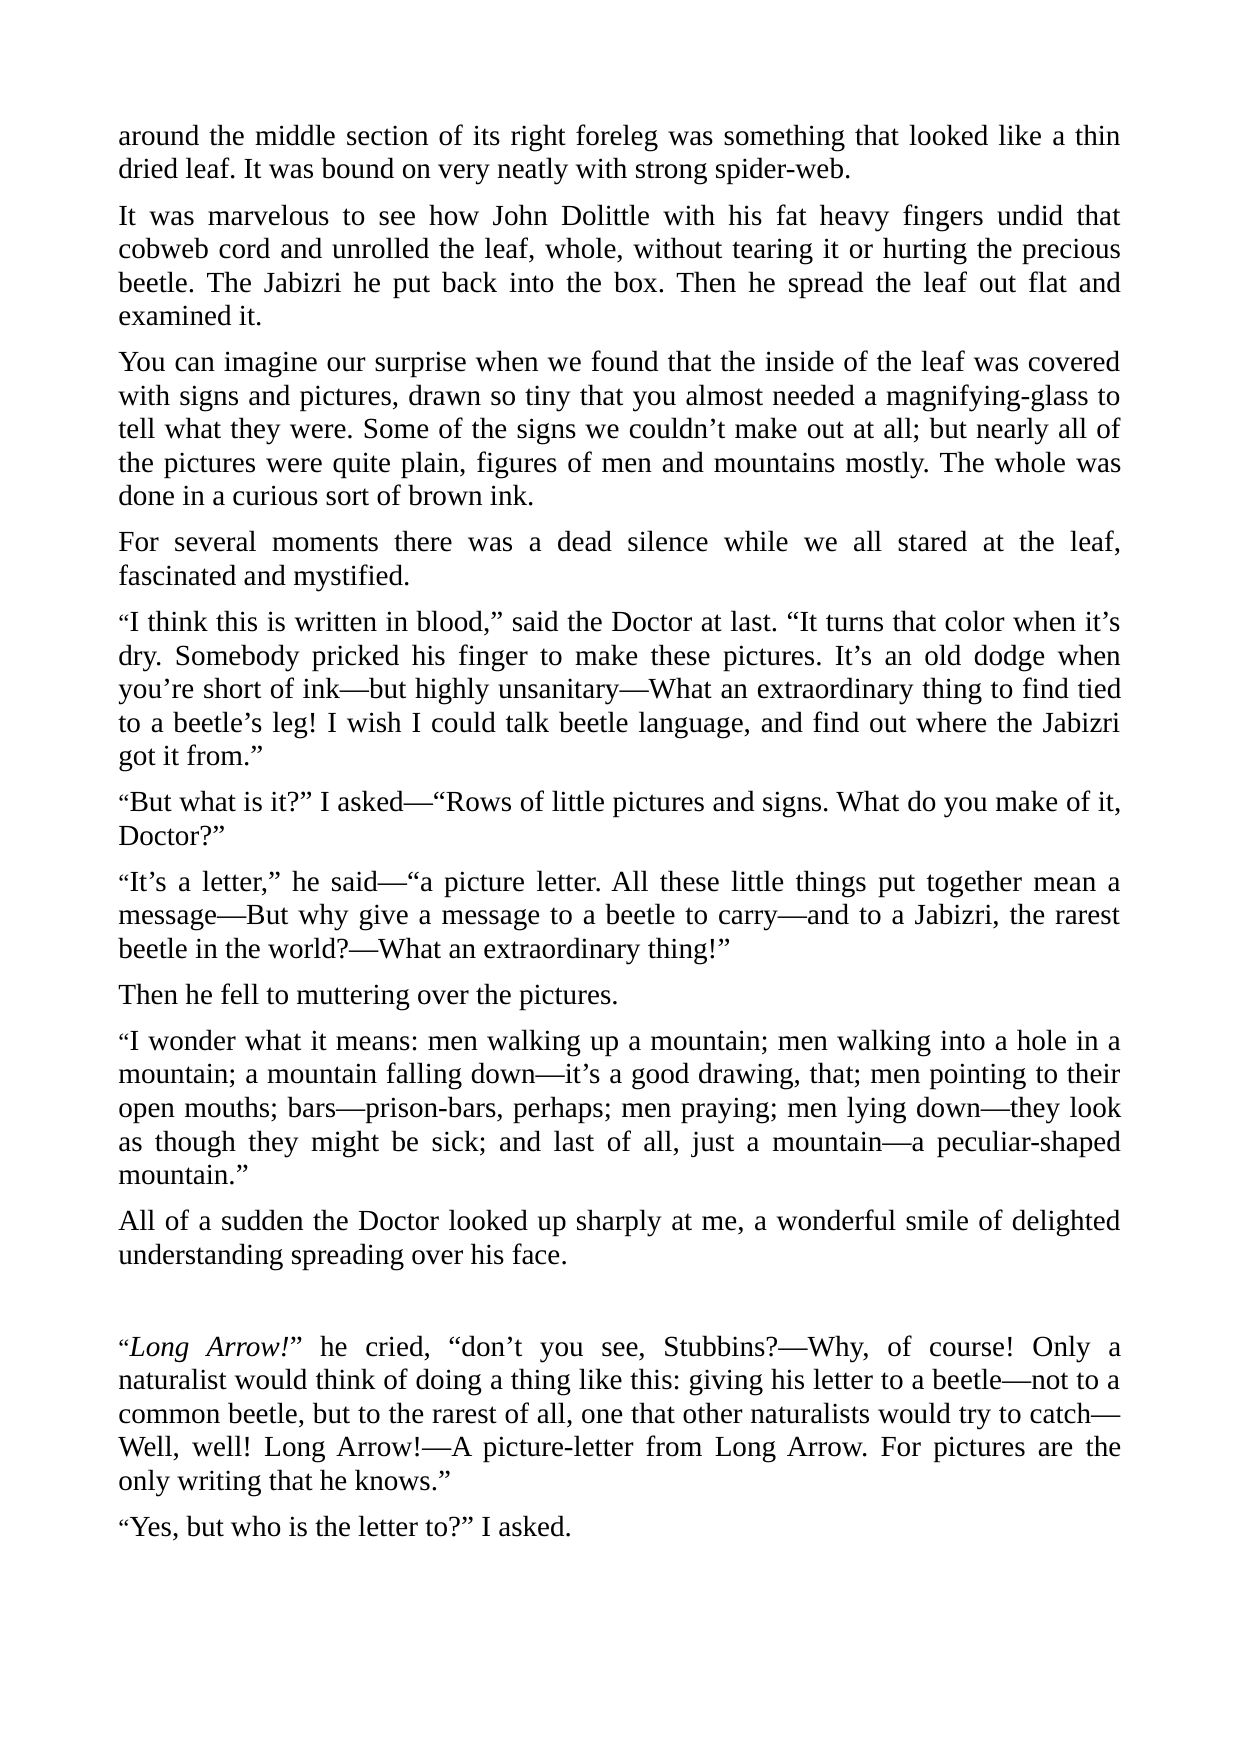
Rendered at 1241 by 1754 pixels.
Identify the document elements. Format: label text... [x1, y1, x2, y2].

text For several moments there was a dead silence while we all stared at the leaf, fascinated and mystified. [118, 524, 1122, 592]
text “Long Arrow!” he cried, “don’t you see, Stubbins?—Why, of course! Only a naturalist would think of doing a thing like this: giving his letter to a beetle—not to a common beetle, but to the rarest of all, one that other naturalists would try to catch—Well, well! Long Arrow!—A picture-letter from Long Arrow. For pictures are the only writing that he knows.” [118, 1329, 1122, 1497]
text It was marvelous to see how John Dolittle with his fat heavy fingers undid that cobweb cord and unrolled the leaf, whole, without tearing it or hurting the precious beetle. The Jabizri he put back into the box. Then he spread the leaf out flat and examined it. [118, 198, 1122, 332]
text “I wonder what it means: men walking up a mountain; men walking into a hole in a mountain; a mountain falling down—it’s a good drawing, that; men pointing to their open mouths; bars—prison-bars, perhaps; men praying; men lying down—they look as though they might be sick; and last of all, just a mountain—a peculiar-shaped mountain.” [118, 1023, 1122, 1191]
text Then he fell to muttering over the pictures. [118, 977, 1122, 1011]
text You can imagine our surprise when we found that the inside of the leaf was covered with signs and pictures, drawn so tiny that you almost needed a magnifying-glass to tell what they were. Some of the signs we couldn’t make out at all; but nearly all of the pictures were quite plain, figures of men and mountains mostly. The whole was done in a curious sort of brown ink. [118, 344, 1122, 512]
text “Yes, but who is the letter to?” I asked. [118, 1509, 1122, 1543]
text All of a sudden the Doctor looked up sharply at me, a wonderful smile of delighted understanding spreading over his face. [118, 1203, 1122, 1270]
text around the middle section of its right foreleg was something that looked like a thin dried leaf. It was bound on very neatly with strong spider-web. [118, 118, 1122, 185]
text “I think this is written in blood,” said the Doctor at last. “It turns that color when it’s dry. Somebody pricked his finger to make these pictures. It’s an old dodge when you’re short of ink—but highly unsanitary—What an extraordinary thing to find tied to a beetle’s leg! I wish I could talk beetle language, and find out where the Jabizri got it from.” [118, 604, 1122, 772]
text “It’s a letter,” he said—“a picture letter. All these little things put together mean a message—But why give a message to a beetle to carry—and to a Jabizri, the rarest beetle in the world?—What an extraordinary thing!” [118, 864, 1122, 964]
text “But what is it?” I asked—“Rows of little pictures and signs. What do you make of it, Doctor?” [118, 784, 1122, 851]
